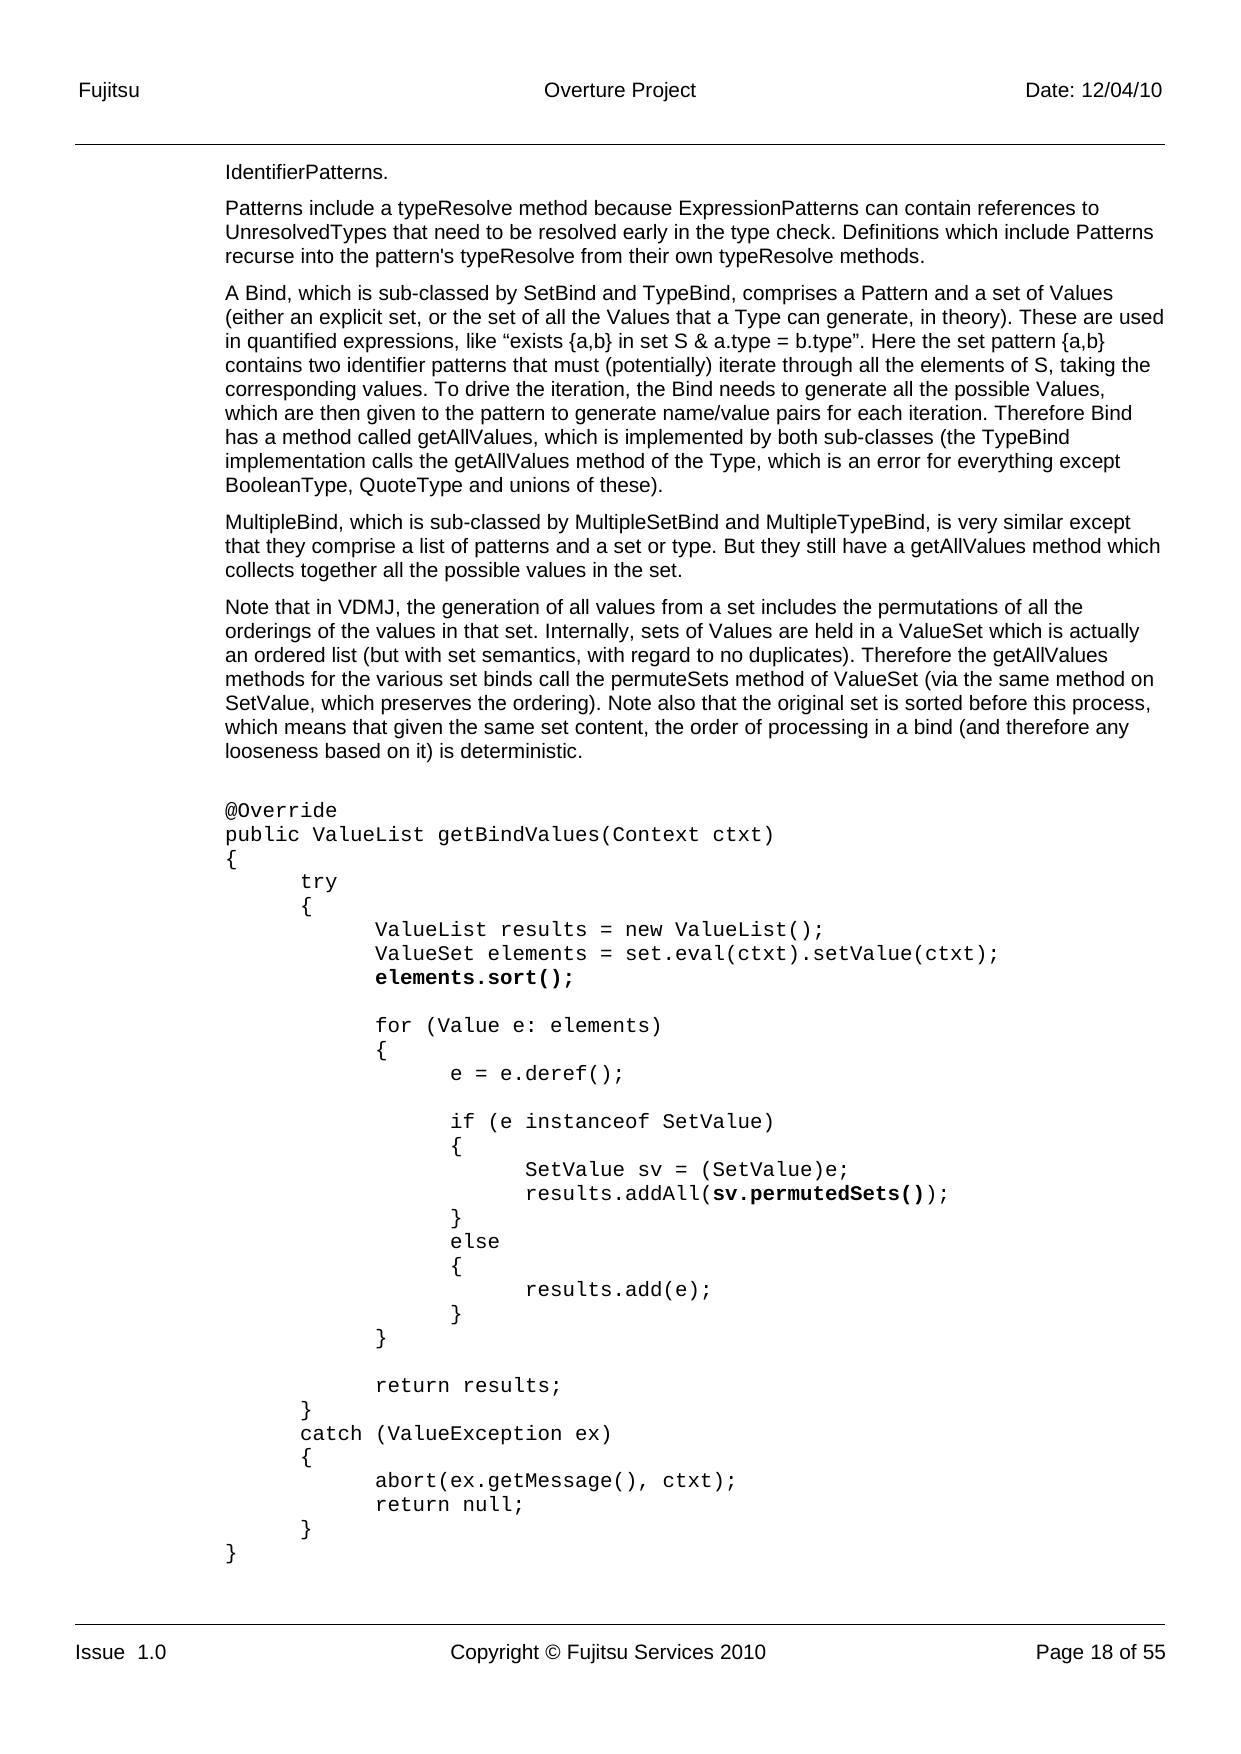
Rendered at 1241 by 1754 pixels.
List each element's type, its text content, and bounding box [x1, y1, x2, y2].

text results.addAll(sv.permutedSets()); [225, 1183, 1165, 1207]
text IdentifierPatterns. [225, 160, 1165, 184]
text { [225, 895, 1165, 919]
text Note that in VDMJ, the generation of all values from a set includes the permutations of all the orderings of the values in that set. Internally, sets of Values are held in a ValueSet which is actually an ordered list (but with set semantics, with regard to no duplicates). Therefore the getAllValues methods for the various set binds call the permuteSets method of ValueSet (via the same method on SetValue, which preserves the ordering). Note also that the original set is sorted before this process, which means that given the same set content, the order of processing in a bind (and therefore any looseness based on it) is deterministic. [225, 595, 1165, 763]
text } [225, 1542, 1165, 1566]
text abort(ex.getMessage(), ctxt); [225, 1470, 1165, 1494]
text catch (ValueException ex) [225, 1422, 1165, 1446]
text SetValue sv = (SetValue)e; [225, 1159, 1165, 1183]
text { [225, 1039, 1165, 1063]
text A Bind, which is sub-classed by SetBind and TypeBind, comprises a Pattern and a set of Values (either an explicit set, or the set of all the Values that a Type can generate, in theory). These are used in quantified expressions, like “exists {a,b} in set S & a.type = b.type”. Here the set pattern {a,b} contains two identifier patterns that must (potentially) iterate through all the elements of S, taking the corresponding values. To drive the iteration, the Bind needs to generate all the possible Values, which are then given to the pattern to generate name/value pairs for each iteration. Therefore Bind has a method called getAllValues, which is implemented by both sub-classes (the TypeBind implementation calls the getAllValues method of the Type, which is an error for everything except BooleanType, QuoteType and unions of these). [225, 281, 1165, 497]
text Patterns include a typeResolve method because ExpressionPatterns can contain references to UnresolvedTypes that need to be resolved early in the type check. Definitions which include Patterns recurse into the pattern's typeResolve from their own typeResolve methods. [225, 196, 1165, 268]
text } [225, 1303, 1165, 1327]
text @Override [225, 799, 1165, 823]
text } [225, 1327, 1165, 1351]
text if (e instanceof SetValue) [225, 1111, 1165, 1135]
text } [225, 1207, 1165, 1231]
text public ValueList getBindValues(Context ctxt) [225, 823, 1165, 847]
text results.add(e); [225, 1279, 1165, 1303]
text try [225, 871, 1165, 895]
text MultipleBind, which is sub-classed by MultipleSetBind and MultipleTypeBind, is very similar except that they comprise a list of patterns and a set or type. But they still have a getAllValues method which collects together all the possible values in the set. [225, 510, 1165, 582]
text else [225, 1231, 1165, 1255]
text { [225, 847, 1165, 871]
text ValueList results = new ValueList(); [225, 919, 1165, 943]
text } [225, 1398, 1165, 1422]
text elements.sort(); [225, 967, 1165, 991]
text for (Value e: elements) [225, 1015, 1165, 1039]
text e = e.deref(); [225, 1063, 1165, 1087]
text return null; [225, 1494, 1165, 1518]
text return results; [225, 1374, 1165, 1398]
text } [225, 1518, 1165, 1542]
text { [225, 1135, 1165, 1159]
text { [225, 1446, 1165, 1470]
text ValueSet elements = set.eval(ctxt).setValue(ctxt); [225, 943, 1165, 967]
text { [225, 1255, 1165, 1279]
